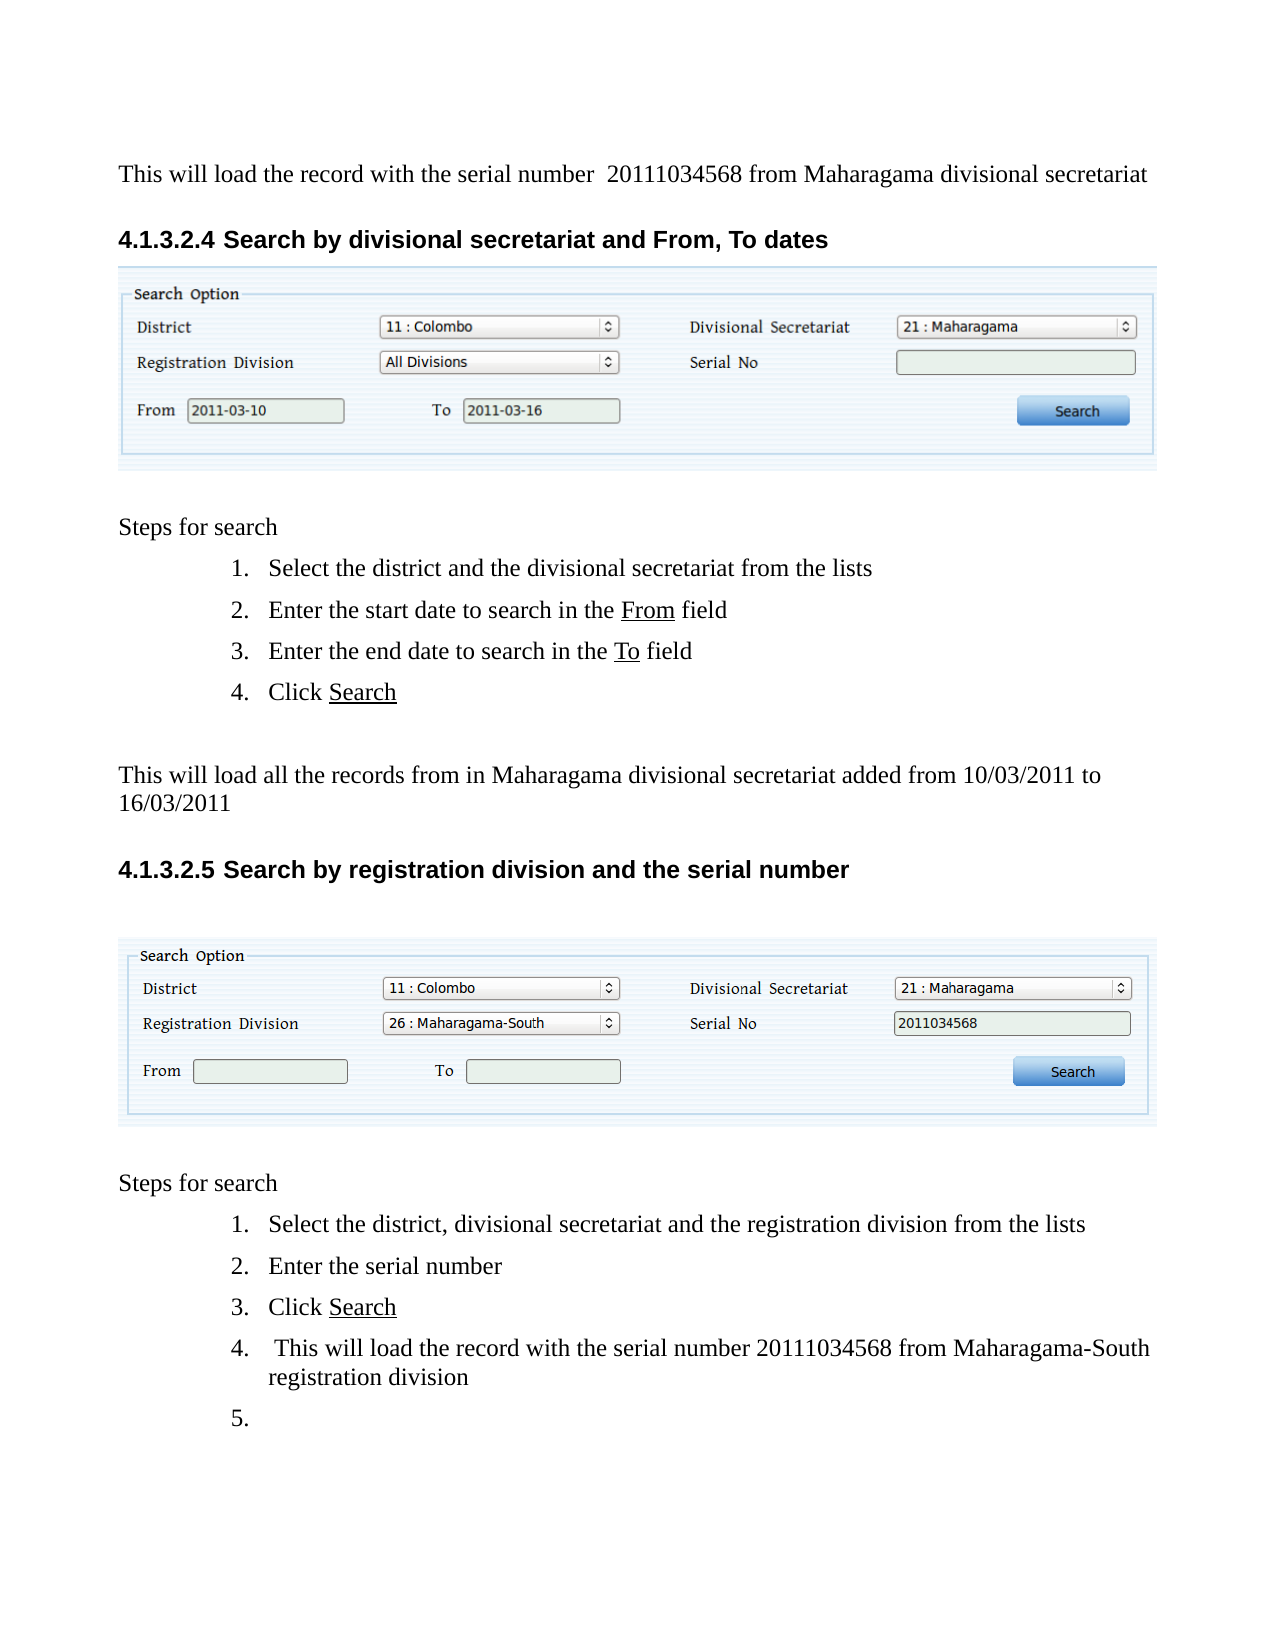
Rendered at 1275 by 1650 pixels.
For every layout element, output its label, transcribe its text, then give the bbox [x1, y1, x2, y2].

list Enter the end date to search in the To field [231, 636, 1157, 665]
list This will load the record with the serial number 20111034568 from Maharagama-South registration division [231, 1333, 1157, 1391]
list Enter the start date to search in the From field [231, 595, 1157, 623]
subtitle Search by divisional secretariat and From, To dates [118, 226, 1157, 254]
list Click Search [231, 1292, 1157, 1321]
list Click Search [231, 677, 1157, 706]
subtitle Search by registration division and the serial number [118, 855, 1157, 883]
text This will load all the records from in Maharagama divisional secretariat added from 10/03/2011 to 16/03/2011 [118, 760, 1157, 817]
list Select the district and the divisional secretariat from the lists [231, 553, 1157, 582]
text Steps for search [118, 512, 1157, 541]
text Steps for search [118, 1168, 1157, 1197]
text This will load the record with the serial number 20111034568 from Maharagama divisional secretariat [118, 159, 1157, 188]
list Select the district, divisional secretariat and the registration division from the lists [231, 1209, 1157, 1238]
picture [118, 266, 1157, 471]
picture [118, 937, 1157, 1127]
list Enter the serial number [231, 1251, 1157, 1279]
